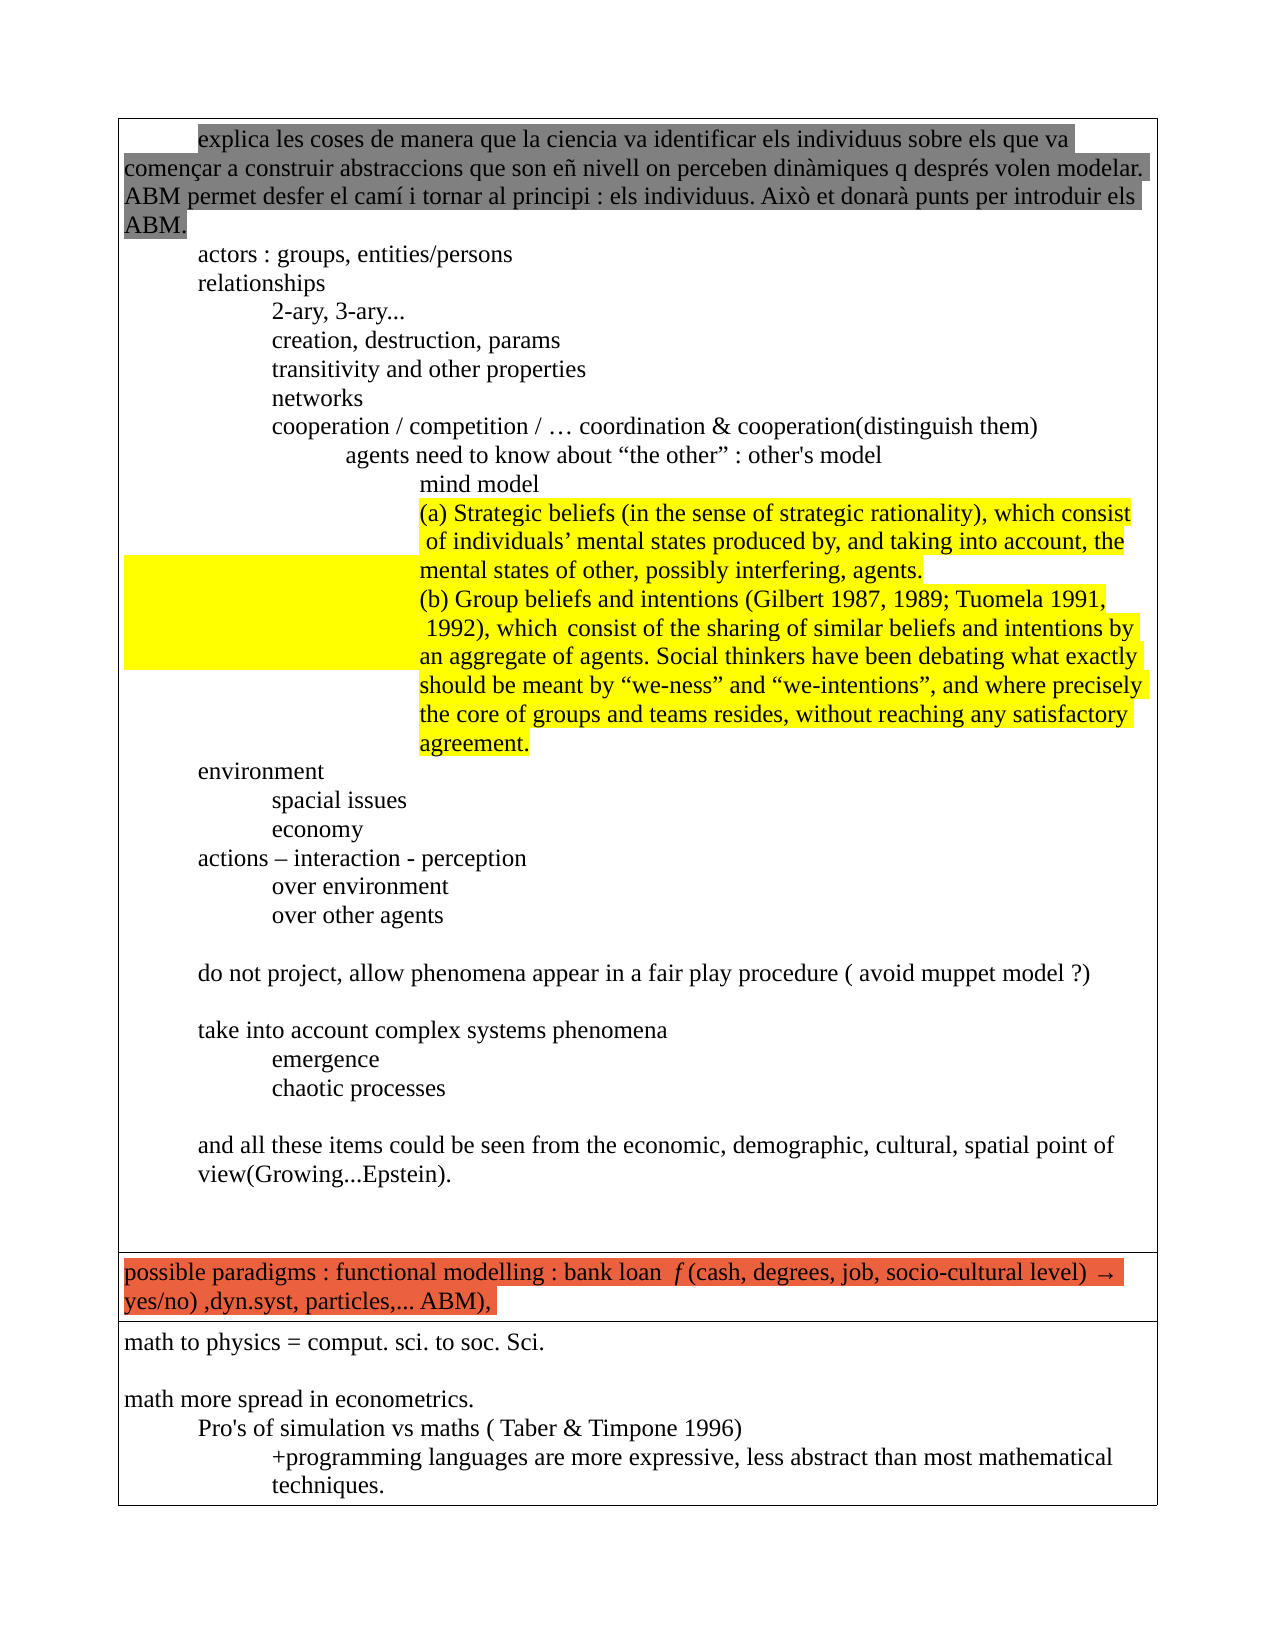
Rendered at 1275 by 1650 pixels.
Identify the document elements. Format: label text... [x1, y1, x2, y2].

table_cell possible paradigms : functional modelling : bank loan f (cash, degrees, job, socio-cultural level) → yes/no) ,dyn.syst, particles,... ABM), [119, 1253, 1157, 1321]
table_cell explica les coses de manera que la ciencia va identificar els individuus sobre els que va començar a construir abstraccions que son eñ nivell on perceben dinàmiques q després volen modelar. ABM permet desfer el camí i tornar al principi : els individuus. Això et donarà punts per introduir els ABM. actors : groups, entities/persons relationships 2-ary, 3-ary... creation, destruction, params transitivity and other properties networks cooperation / competition / … coordination & cooperation(distinguish them) agents need to know about “the other” : other's model mind model (a) Strategic beliefs (in the sense of strategic rationality), which consist of individuals’ mental states produced by, and taking into account, the mental states of other, possibly interfering, agents. (b) Group beliefs and intentions (Gilbert 1987, 1989; Tuomela 1991, 1992), which consist of the sharing of similar beliefs and intentions by an aggregate of agents. Social thinkers have been debating what exactly should be meant by “we-ness” and “we-intentions”, and where precisely the core of groups and teams resides, without reaching any satisfactory agreement. environment spacial issues economy actions – interaction - perception over environment over other agents do not project, allow phenomena appear in a fair play procedure ( avoid muppet model ?) take into account complex systems phenomena emergence chaotic processes and all these items could be seen from the economic, demographic, cultural, spatial point of view(Growing...Epstein). [119, 119, 1157, 1252]
table_cell math to physics = comput. sci. to soc. Sci. math more spread in econometrics. Pro's of simulation vs maths ( Taber & Timpone 1996) +programming languages are more expressive, less abstract than most mathematical techniques. [119, 1322, 1157, 1505]
